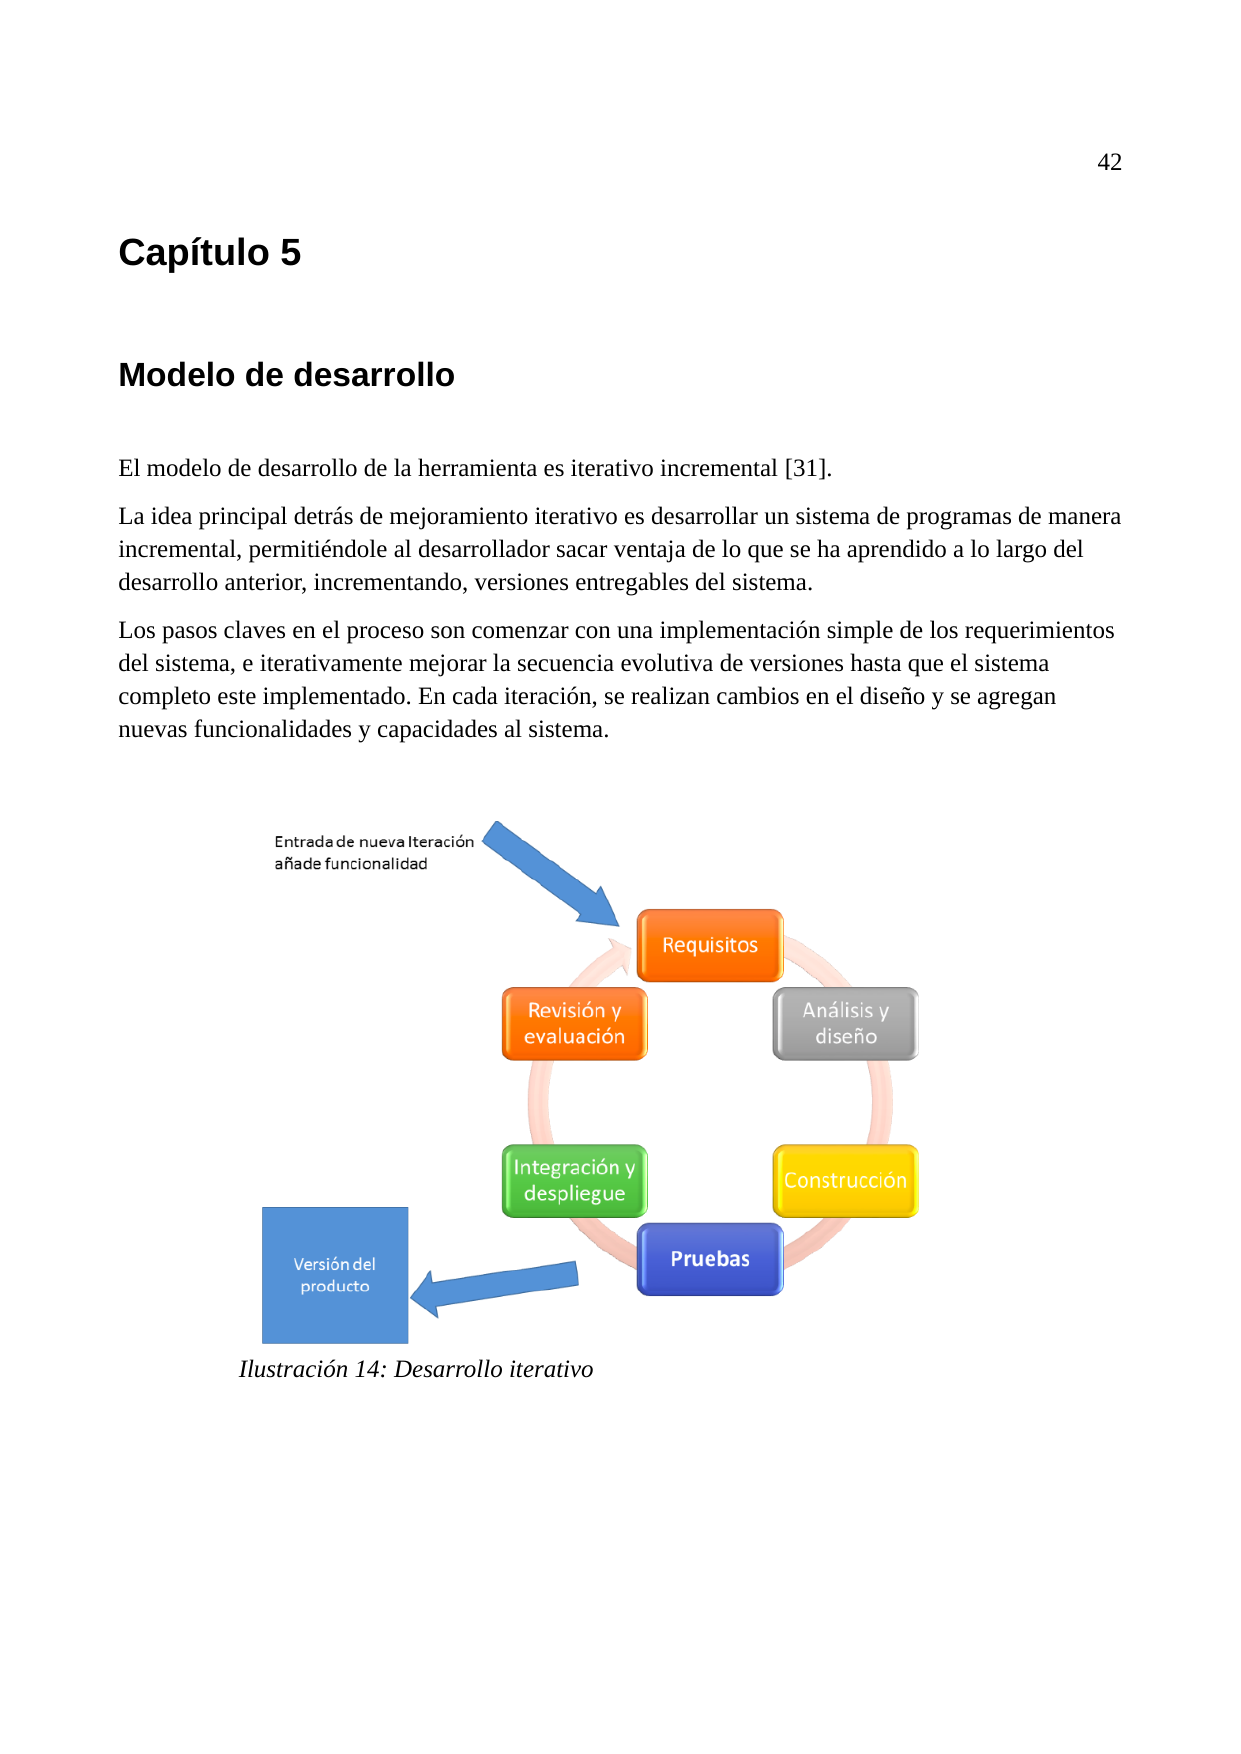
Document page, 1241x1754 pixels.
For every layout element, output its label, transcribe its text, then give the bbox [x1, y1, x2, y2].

subtitle Modelo de desarrollo [118, 355, 1122, 393]
text Los pasos claves en el proceso son comenzar con una implementación simple de los requerimientos del sistema, e iterativamente mejorar la secuencia evolutiva de versiones hasta que el sistema completo este implementado. En cada iteración, se realizan cambios en el diseño y se agregan nuevas funcionalidades y capacidades al sistema. [118, 615, 1122, 742]
subtitle Capítulo 5 [118, 230, 1122, 274]
text Ilustración 14: Desarrollo iterativo [238, 1349, 1002, 1382]
text El modelo de desarrollo de la herramienta es iterativo incremental [31]. [118, 453, 1122, 482]
picture [238, 821, 956, 1349]
text La idea principal detrás de mejoramiento iterativo es desarrollar un sistema de programas de manera incremental, permitiéndole al desarrollador sacar ventaja de lo que se ha aprendido a lo largo del desarrollo anterior, incrementando, versiones entregables del sistema. [118, 501, 1122, 596]
